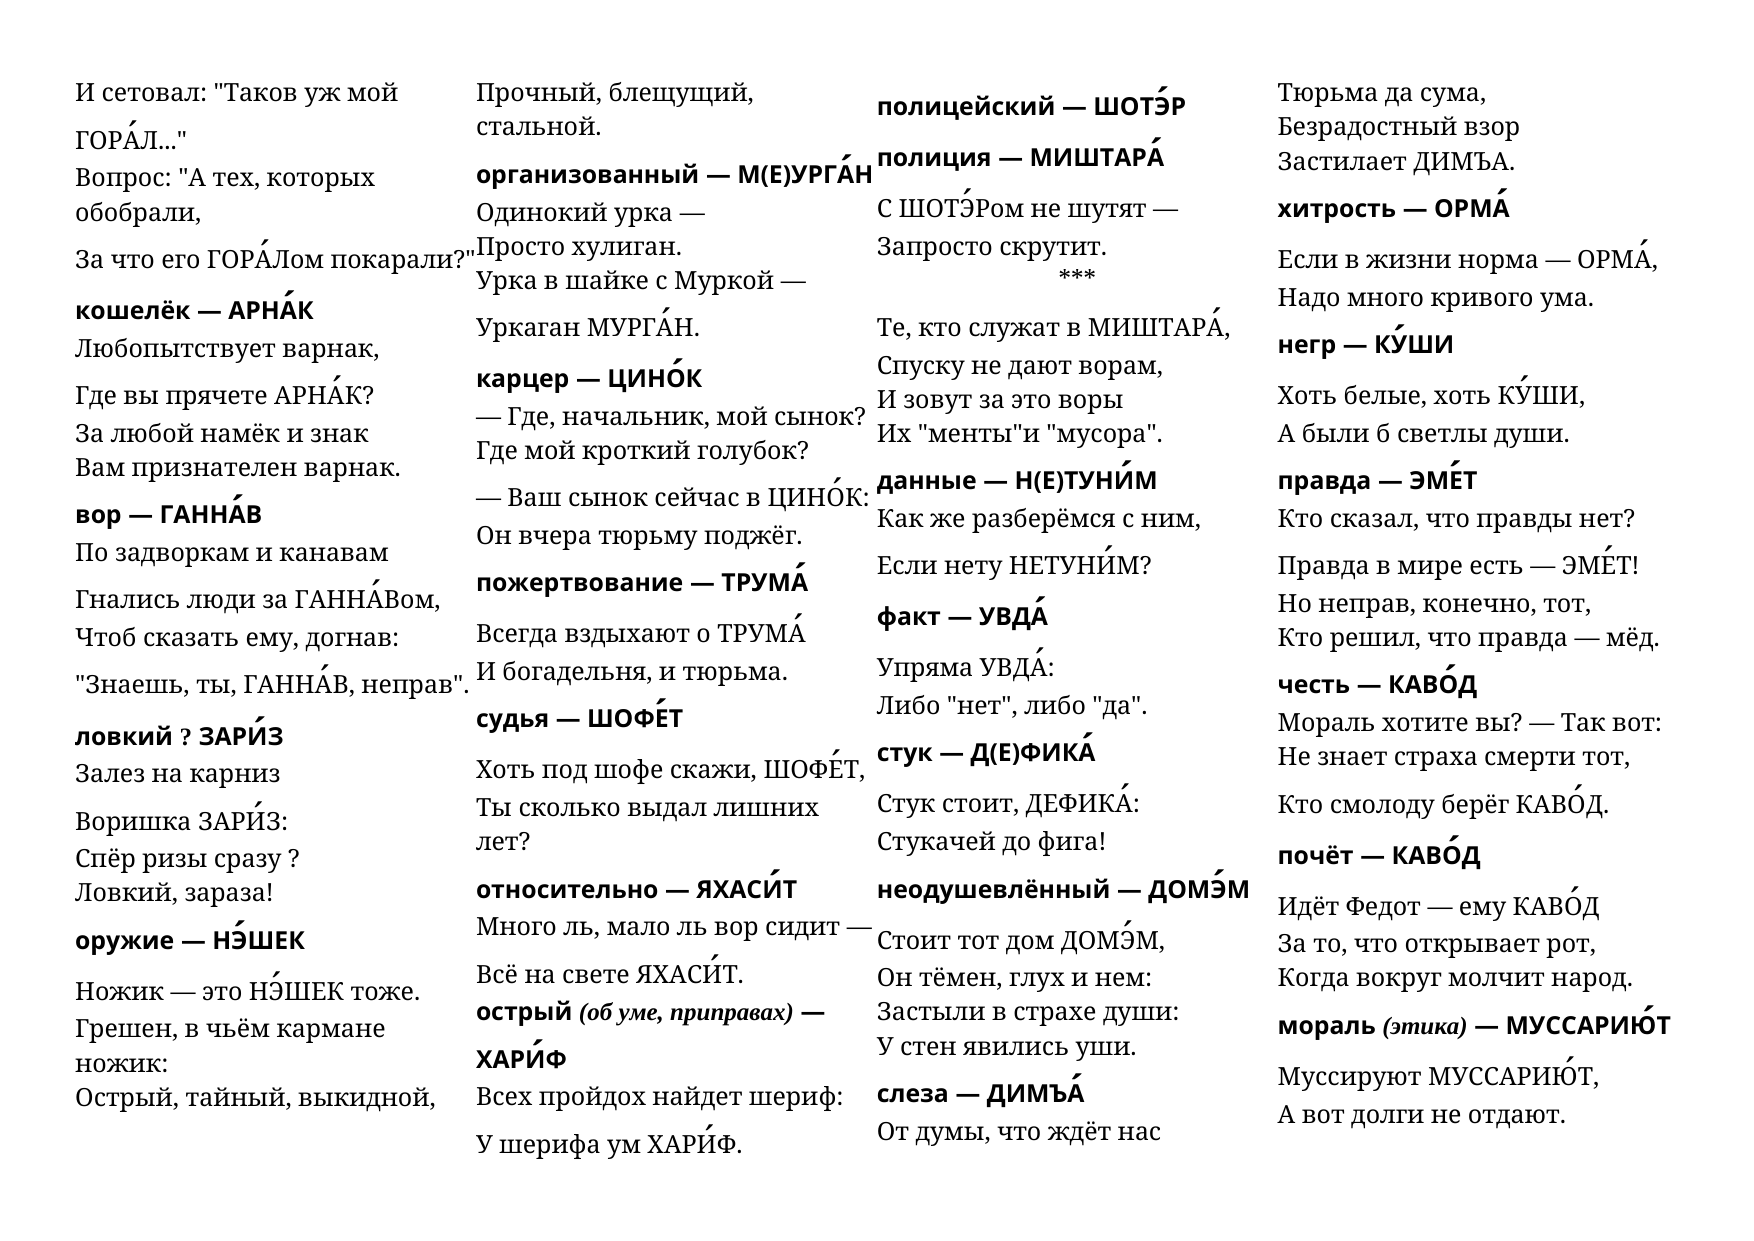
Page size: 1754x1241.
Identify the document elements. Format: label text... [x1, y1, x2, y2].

text Уркаган МУРГА́Н. [476, 296, 877, 347]
subtitle кошелёк — АРНА́К [75, 279, 476, 330]
text Стук стоит, ДЕФИКА́: [877, 773, 1277, 824]
subtitle хитрость — ОРМА́ [1277, 177, 1678, 228]
text Ловкий, зараза! [75, 875, 476, 909]
text И зовут за это воры [877, 381, 1277, 415]
subtitle острый (об уме, приправах) — ХАРИ́Ф [476, 994, 877, 1079]
text Не знает страха смерти тот, [1277, 739, 1678, 773]
text За любой намёк и знак [75, 415, 476, 449]
text И сетовал: "Таков уж мой ГОРА́Л..." [75, 75, 476, 160]
text Спуску не дают ворам, [877, 347, 1277, 381]
text Кто сказал, что правды нет? [1277, 501, 1678, 534]
subtitle почёт — КАВО́Д [1277, 824, 1678, 875]
text По задворкам и канавам [75, 534, 476, 569]
text Хоть под шофе скажи, ШОФЕ́Т, [476, 739, 877, 790]
text У шерифа ум ХАРИ́Ф. [476, 1113, 877, 1164]
subtitle факт — УВДА́ [877, 586, 1277, 637]
text Правда в мире есть — ЭМЕ́Т! [1277, 534, 1678, 586]
text Стукачей до фига! [877, 824, 1277, 858]
text Надо много кривого ума. [1277, 279, 1678, 313]
subtitle мораль (этика) — МУССАРИЮ́Т [1277, 994, 1678, 1045]
text Кто решил, что правда — мёд. [1277, 620, 1678, 654]
subtitle данные — Н(Е)ТУНИ́М [877, 449, 1277, 501]
text Чтоб сказать ему, догнав: [75, 620, 476, 654]
text И богадельня, и тюрьма. [476, 654, 877, 688]
subtitle карцер — ЦИНО́К [476, 347, 877, 398]
text Он тёмен, глух и нем: [877, 960, 1277, 994]
text *** [877, 262, 1277, 296]
text Муссируют МУССАРИЮ́Т, [1277, 1045, 1678, 1096]
text Залез на карниз [75, 756, 476, 790]
text Всех пройдох найдет шериф: [476, 1079, 877, 1113]
text Много ль, мало ль вор сидит — [476, 909, 877, 943]
text Воришка ЗАРИ́З: [75, 790, 476, 841]
text Хоть белые, хоть КУ́ШИ, [1277, 364, 1678, 415]
subtitle правда — ЭМЕ́Т [1277, 449, 1678, 501]
text Идёт Федот — ему КАВО́Д [1277, 875, 1678, 926]
text Просто хулиган. [476, 228, 877, 262]
text А вот долги не отдают. [1277, 1096, 1678, 1130]
text Ножик — это НЭ́ШЕК тоже. [75, 960, 476, 1011]
text У стен явились уши. [877, 1028, 1277, 1062]
text Кто смолоду берёг КАВО́Д. [1277, 773, 1678, 824]
subtitle организованный — М(Е)УРГА́Н [476, 143, 877, 194]
text Мораль хотите вы? — Так вот: [1277, 705, 1678, 739]
subtitle полиция — МИШТАРА́ [877, 126, 1277, 177]
text — Где, начальник, мой сынок? [476, 398, 877, 432]
text Где мой кроткий голубок? [476, 432, 877, 467]
text Стоит тот дом ДОМЭ́М, [877, 909, 1277, 960]
text С ШОТЭ́Ром не шутят — [877, 177, 1277, 228]
subtitle слеза — ДИМЪА́ [877, 1062, 1277, 1113]
text Всё на свете ЯХАСИ́Т. [476, 943, 877, 994]
text Он вчера тюрьму поджёг. [476, 518, 877, 552]
text Их "менты"и "мусора". [877, 415, 1277, 449]
text За то, что открывает рот, [1277, 926, 1678, 960]
subtitle оружие — НЭ́ШЕК [75, 909, 476, 960]
text Спёр ризы сразу ? [75, 841, 476, 875]
text Запросто скрутит. [877, 228, 1277, 262]
subtitle ловкий ? ЗАРИ́З [75, 705, 476, 756]
text Те, кто служат в МИШТАРА́, [877, 296, 1277, 347]
subtitle судья — ШОФЕ́Т [476, 688, 877, 739]
text Всегда вздыхают о ТРУМА́ [476, 603, 877, 654]
text Безрадостный взор [1277, 109, 1678, 143]
text Прочный, блещущий, стальной. [476, 75, 877, 143]
text Либо "нет", либо "да". [877, 688, 1277, 722]
text Застилает ДИМЪА. [1277, 143, 1678, 177]
text Застыли в страхе души: [877, 994, 1277, 1028]
text От думы, что ждёт нас [877, 1113, 1277, 1147]
text Когда вокруг молчит народ. [1277, 960, 1678, 994]
subtitle вор — ГАННА́В [75, 483, 476, 534]
subtitle относительно — ЯХАСИ́Т [476, 858, 877, 909]
text Но неправ, конечно, тот, [1277, 586, 1678, 620]
text А были б светлы души. [1277, 415, 1678, 449]
text За что его ГОРА́Лом покарали?" [75, 228, 476, 279]
subtitle негр — КУ́ШИ [1277, 313, 1678, 364]
text Грешен, в чьём кармане ножик: [75, 1011, 476, 1079]
text Тюрьма да сума, [1277, 75, 1678, 109]
text — Ваш сынок сейчас в ЦИНО́К: [476, 467, 877, 518]
text Ты сколько выдал лишних лет? [476, 790, 877, 858]
text Гнались люди за ГАННА́Вом, [75, 569, 476, 620]
text Где вы прячете АРНА́К? [75, 364, 476, 415]
text Если нету НЕТУНИ́М? [877, 534, 1277, 586]
text Если в жизни норма — ОРМА́, [1277, 228, 1678, 279]
subtitle полицейский — ШОТЭ́Р [877, 75, 1277, 126]
text Любопытствует варнак, [75, 330, 476, 364]
subtitle честь — КАВО́Д [1277, 654, 1678, 705]
text Упряма УВДА́: [877, 637, 1277, 688]
subtitle неодушевлённый — ДОМЭ́М [877, 858, 1277, 909]
subtitle стук — Д(Е)ФИКА́ [877, 722, 1277, 773]
text Вам признателен варнак. [75, 449, 476, 483]
text Как же разберёмся с ним, [877, 501, 1277, 534]
text Урка в шайке с Муркой — [476, 262, 877, 296]
text Вопрос: "А тех, которых обобрали, [75, 160, 476, 228]
text Острый, тайный, выкидной, [75, 1079, 476, 1113]
subtitle пожертвование — ТРУМА́ [476, 552, 877, 603]
text "Знаешь, ты, ГАННА́В, неправ". [75, 654, 476, 705]
text Одинокий урка — [476, 194, 877, 228]
